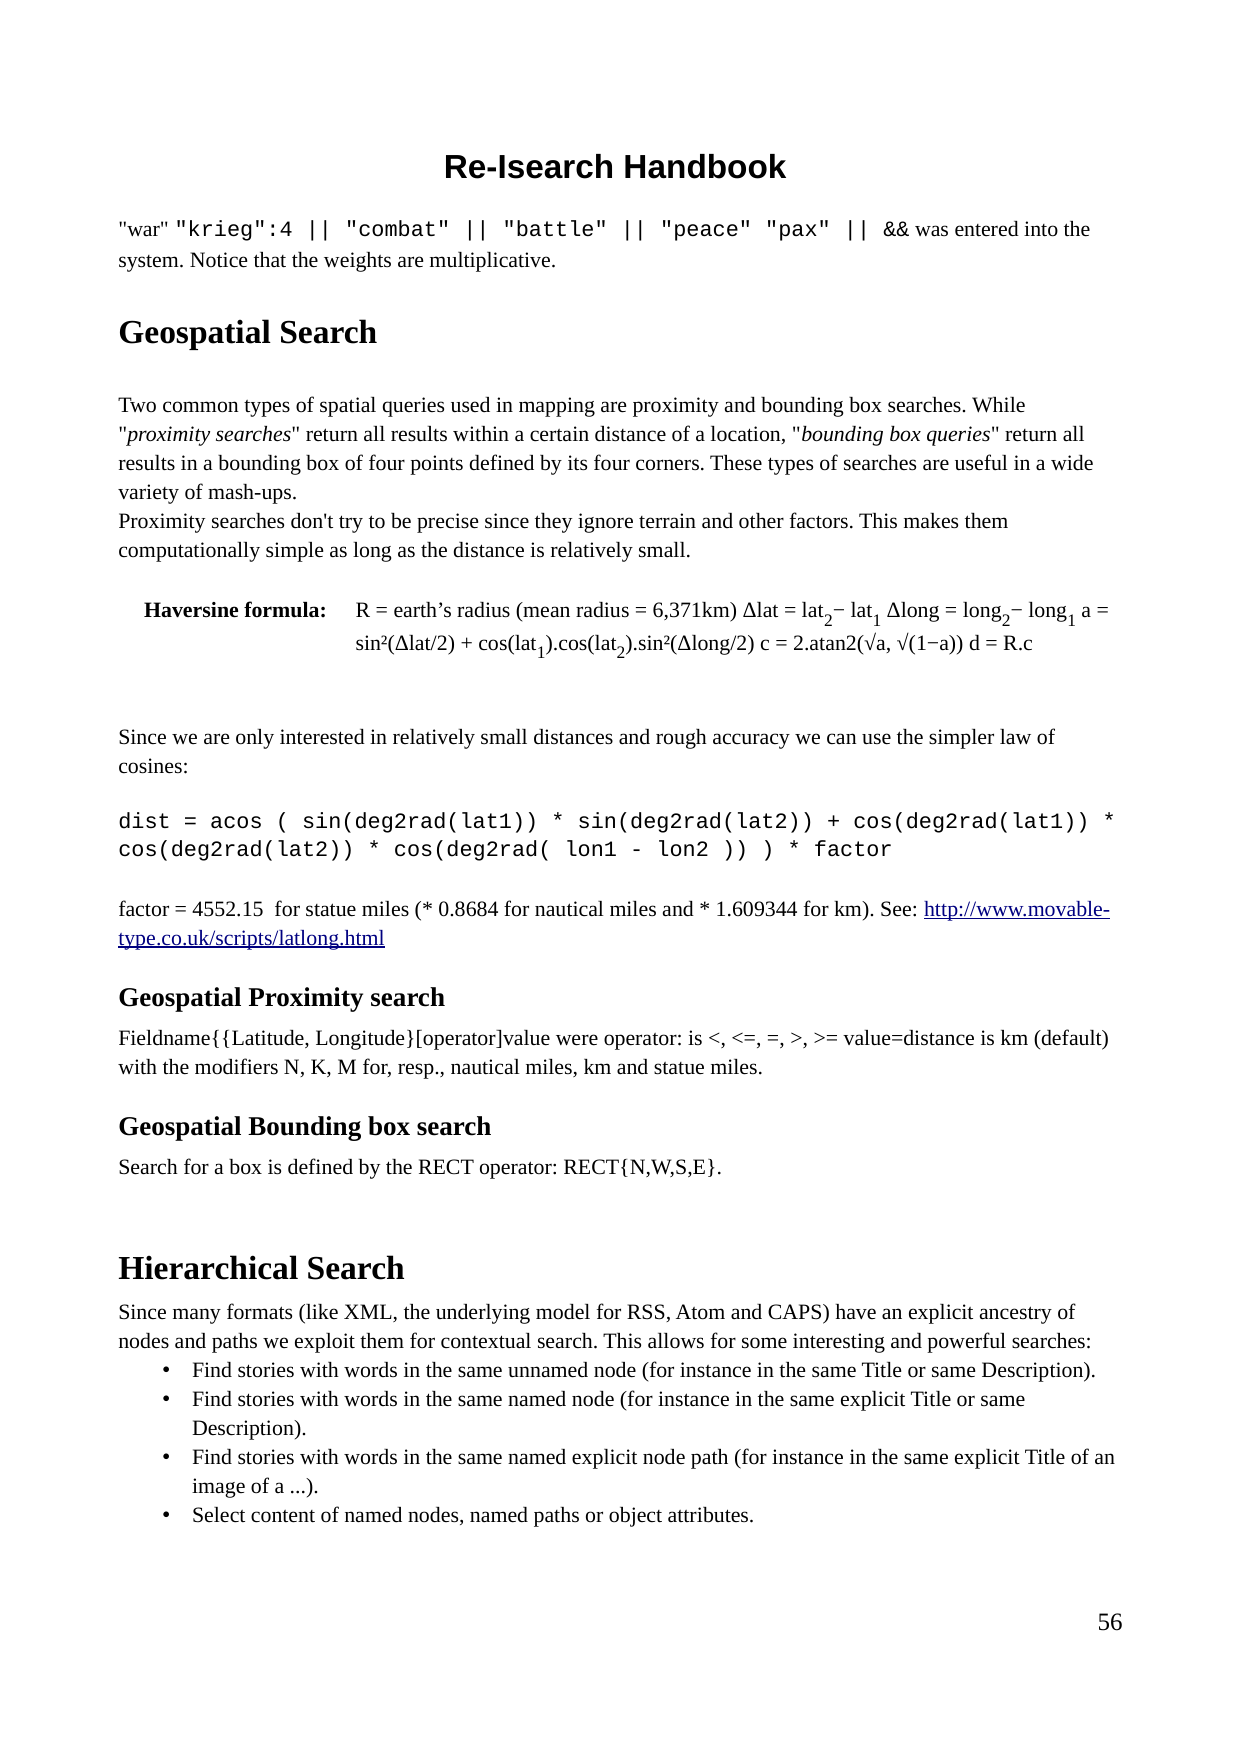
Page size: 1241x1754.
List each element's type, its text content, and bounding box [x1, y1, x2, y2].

text factor = 4552.15 for statue miles (* 0.8684 for nautical miles and * 1.609344 for km). See: http://www.movable-type.co.uk/scripts/latlong.html [118, 896, 1122, 950]
subtitle Geospatial Proximity search [118, 981, 1122, 1012]
text Fieldname{{Latitude, Longitude}[operator]value were operator: is <, <=, =, >, >= value=distance is km (default) with the modifiers N, K, M for, resp., nautical miles, km and statue miles. [118, 1025, 1122, 1079]
table_header Haversine formula: [118, 595, 352, 695]
list Find stories with words in the same named node (for instance in the same explicit Title or same Description). [162, 1386, 1122, 1440]
list Find stories with words in the same named explicit node path (for instance in the same explicit Title of an image of a ...). [162, 1444, 1122, 1498]
text Two common types of spatial queries used in mapping are proximity and bounding box searches. While "proximity searches" return all results within a certain distance of a location, "bounding box queries" return all results in a bounding box of four points defined by its four corners. These types of searches are useful in a wide variety of mash-ups. [118, 392, 1122, 504]
list Find stories with words in the same unnamed node (for instance in the same Title or same Description). [162, 1357, 1122, 1382]
list Select content of named nodes, named paths or object attributes. [162, 1502, 1122, 1527]
text Search for a box is defined by the RECT operator: RECT{N,W,S,E}. [118, 1154, 1122, 1179]
text Since we are only interested in relatively small distances and rough accuracy we can use the simpler law of cosines: [118, 724, 1122, 778]
table_header R = earth’s radius (mean radius = 6,371km) Δlat = lat2− lat1 Δlong = long2− long1 a = sin²(Δlat/2) + cos(lat1).cos(lat2).sin²(Δlong/2) c = 2.atan2(√a, √(1−a)) d = R.c [353, 595, 1157, 695]
subtitle Hierarchical Search [118, 1248, 1122, 1286]
subtitle Geospatial Search [118, 312, 1122, 350]
text dist = acos ( sin(deg2rad(lat1)) * sin(deg2rad(lat2)) + cos(deg2rad(lat1)) * cos(deg2rad(lat2)) * cos(deg2rad( lon1 - lon2 )) ) * factor [118, 810, 1122, 863]
text "war" "krieg":4 || "combat" || "battle" || "peace" "pax" || && was entered into the system. Notice that the weights are multiplicative. [118, 216, 1122, 272]
text Proximity searches don't try to be precise since they ignore terrain and other factors. This makes them computationally simple as long as the distance is relatively small. [118, 508, 1122, 562]
text Since many formats (like XML, the underlying model for RSS, Atom and CAPS) have an explicit ancestry of nodes and paths we exploit them for contextual search. This allows for some interesting and powerful searches: [118, 1299, 1122, 1353]
subtitle Geospatial Bounding box search [118, 1110, 1122, 1141]
